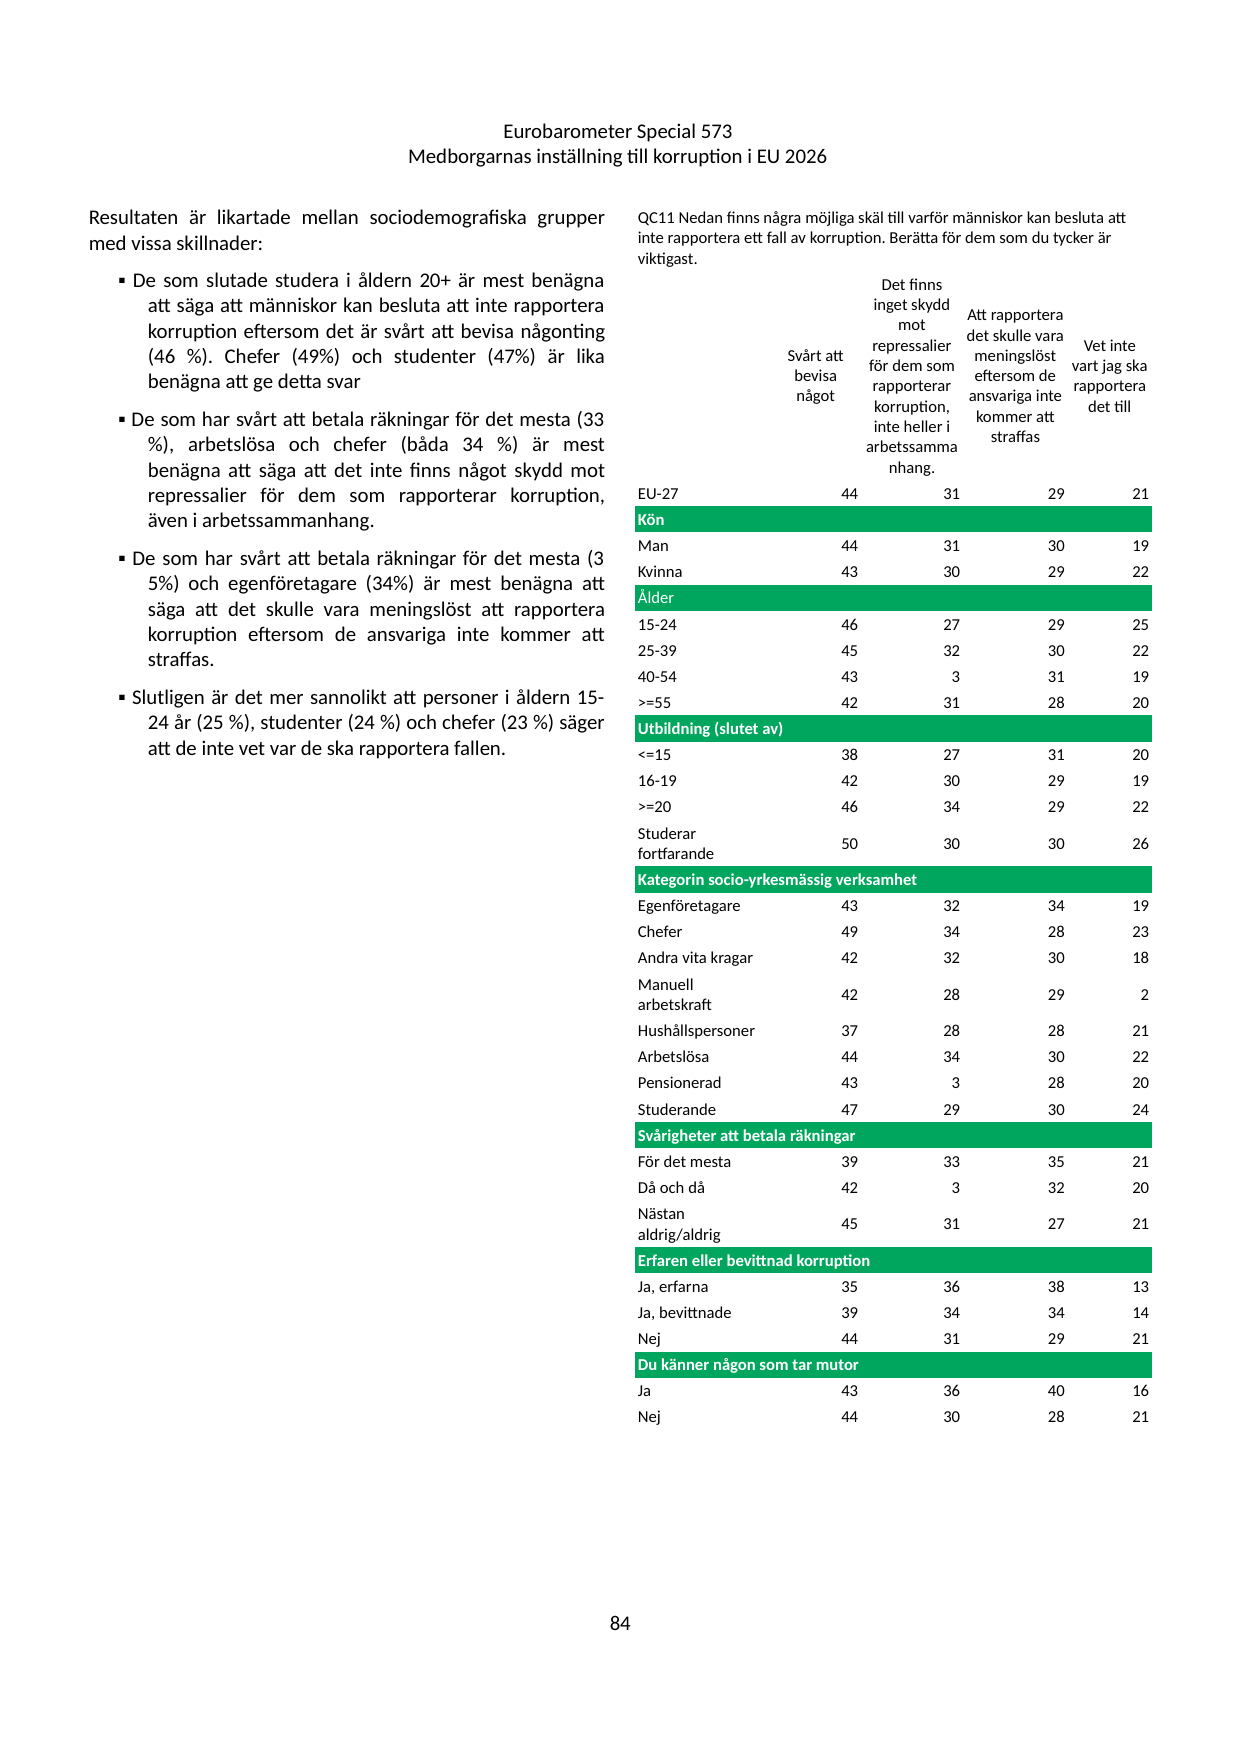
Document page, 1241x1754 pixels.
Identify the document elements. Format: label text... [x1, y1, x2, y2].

table_cell 42 [770, 768, 861, 794]
table_cell 33 [861, 1148, 963, 1174]
table_cell 42 [770, 945, 861, 971]
table_cell 21 [1068, 1148, 1152, 1174]
table_cell 29 [861, 1096, 963, 1122]
text Resultaten är likartade mellan sociodemografiska grupper med vissa skillnader: [88, 204, 605, 255]
table_cell Studerande [635, 1096, 770, 1122]
table_cell För det mesta [635, 1148, 770, 1174]
table_cell 49 [770, 919, 861, 945]
table_cell >=20 [635, 794, 770, 820]
table_cell 20 [1068, 742, 1152, 768]
table_cell 24 [1068, 1096, 1152, 1122]
table_cell 29 [963, 971, 1067, 1017]
table_cell 39 [770, 1299, 861, 1325]
table_cell 2 [1068, 971, 1152, 1017]
table_cell 28 [861, 1018, 963, 1044]
table_cell 21 [1068, 1018, 1152, 1044]
table_cell 13 [1068, 1273, 1152, 1299]
table_cell 20 [1068, 1174, 1152, 1201]
table_cell Då och då [635, 1174, 770, 1201]
table_cell [635, 271, 770, 480]
table_cell 3 [861, 663, 963, 689]
table_cell 22 [1068, 794, 1152, 820]
table_cell 32 [861, 945, 963, 971]
table_cell 34 [861, 1044, 963, 1070]
table_cell Manuell arbetskraft [635, 971, 770, 1017]
table_cell 43 [770, 1378, 861, 1404]
table_cell 38 [770, 742, 861, 768]
table_cell 30 [963, 1096, 1067, 1122]
table_cell 34 [963, 1299, 1067, 1325]
table_cell Att rapportera det skulle vara meningslöst eftersom de ansvariga inte kommer att straffas [963, 271, 1067, 480]
table_cell 40-54 [635, 663, 770, 689]
table_cell 37 [770, 1018, 861, 1044]
table_cell 22 [1068, 559, 1152, 585]
table_cell 21 [1068, 480, 1152, 506]
table_cell 31 [861, 480, 963, 506]
table_cell Andra vita kragar [635, 945, 770, 971]
table_cell 35 [963, 1148, 1067, 1174]
table_cell 44 [770, 480, 861, 506]
table_cell 15-24 [635, 611, 770, 637]
table_cell Egenföretagare [635, 893, 770, 919]
table_cell 43 [770, 893, 861, 919]
table_cell 19 [1068, 768, 1152, 794]
table_cell 35 [770, 1273, 861, 1299]
table_cell 32 [861, 893, 963, 919]
table_cell 44 [770, 1404, 861, 1430]
table_cell 29 [963, 768, 1067, 794]
table_cell 29 [963, 1325, 1067, 1352]
table_cell 29 [963, 611, 1067, 637]
table_cell 31 [861, 689, 963, 715]
table_cell >=55 [635, 689, 770, 715]
table_cell 42 [770, 689, 861, 715]
table_cell Nej [635, 1404, 770, 1430]
table_cell Man [635, 533, 770, 558]
table_cell 28 [963, 1070, 1067, 1096]
table_cell Ja, erfarna [635, 1273, 770, 1299]
table_cell 31 [861, 1325, 963, 1352]
table_cell Det finns inget skydd mot repressalier för dem som rapporterar korruption, inte heller i arbetssammanhang. [861, 271, 963, 480]
table_cell Studerar fortfarande [635, 820, 770, 866]
table_cell Kön [635, 506, 1152, 532]
table_cell Ja [635, 1378, 770, 1404]
table_cell 28 [963, 919, 1067, 945]
table_cell 29 [963, 480, 1067, 506]
table_cell 30 [861, 1404, 963, 1430]
table_cell 30 [963, 1044, 1067, 1070]
table_cell Svårigheter att betala räkningar [635, 1122, 1152, 1148]
table_cell 34 [861, 794, 963, 820]
table_cell 30 [861, 820, 963, 866]
table_cell 29 [963, 559, 1067, 585]
text ▪ Slutligen är det mer sannolikt att personer i åldern 15-24 år (25 %), studenter (24 %) och chefer (23 %) säger att de inte vet var de ska rapportera fallen. [118, 684, 605, 760]
table_cell 50 [770, 820, 861, 866]
table_cell 31 [963, 663, 1067, 689]
table_cell 28 [861, 971, 963, 1017]
table_cell Du känner någon som tar mutor [635, 1352, 1152, 1378]
table_cell 20 [1068, 1070, 1152, 1096]
table_cell 38 [963, 1273, 1067, 1299]
table_cell 45 [770, 1201, 861, 1247]
table_cell 42 [770, 1174, 861, 1201]
table_cell 32 [963, 1174, 1067, 1201]
table_cell 39 [770, 1148, 861, 1174]
table_cell 27 [861, 611, 963, 637]
table_cell 36 [861, 1273, 963, 1299]
table_cell 30 [963, 945, 1067, 971]
table_cell 47 [770, 1096, 861, 1122]
table_cell 44 [770, 1044, 861, 1070]
table_cell Pensionerad [635, 1070, 770, 1096]
table_cell 34 [861, 1299, 963, 1325]
table_cell 3 [861, 1174, 963, 1201]
table_cell 44 [770, 533, 861, 558]
table_cell 43 [770, 559, 861, 585]
table_cell 34 [861, 919, 963, 945]
table_cell Hushållspersoner [635, 1018, 770, 1044]
table_cell 30 [963, 820, 1067, 866]
table_cell 3 [861, 1070, 963, 1096]
table_cell 31 [861, 533, 963, 558]
table_cell Ja, bevittnade [635, 1299, 770, 1325]
text ▪ De som har svårt att betala räkningar för det mesta (33 %), arbetslösa och chefer (båda 34 %) är mest benägna att säga att det inte finns något skydd mot repressalier för dem som rapporterar korruption, även i arbetssammanhang. [118, 406, 605, 533]
text ▪ De som slutade studera i åldern 20+ är mest benägna att säga att människor kan besluta att inte rapportera korruption eftersom det är svårt att bevisa någonting (46 %). Chefer (49%) och studenter (47%) är lika benägna att ge detta svar [118, 267, 605, 394]
table_cell 21 [1068, 1404, 1152, 1430]
table_header QC11 Nedan finns några möjliga skäl till varför människor kan besluta att inte rapportera ett fall av korruption. Berätta för dem som du tycker är viktigast. [635, 204, 1152, 271]
table_cell <=15 [635, 742, 770, 768]
table_cell 28 [963, 1404, 1067, 1430]
table_cell 26 [1068, 820, 1152, 866]
table_cell 19 [1068, 533, 1152, 558]
table_cell Chefer [635, 919, 770, 945]
table_cell 22 [1068, 1044, 1152, 1070]
table_cell 32 [861, 637, 963, 663]
table_cell 31 [963, 742, 1067, 768]
table_cell 30 [861, 559, 963, 585]
table_cell 21 [1068, 1201, 1152, 1247]
table_cell 19 [1068, 663, 1152, 689]
table_cell Ålder [635, 585, 1152, 611]
table_cell 14 [1068, 1299, 1152, 1325]
table_cell Utbildning (slutet av) [635, 715, 1152, 742]
table_cell 44 [770, 1325, 861, 1352]
table_cell Arbetslösa [635, 1044, 770, 1070]
table_cell 34 [963, 893, 1067, 919]
table_cell 31 [861, 1201, 963, 1247]
table_cell 28 [963, 1018, 1067, 1044]
table_cell Svårt att bevisa något [770, 271, 861, 480]
table_cell 28 [963, 689, 1067, 715]
table_cell 16 [1068, 1378, 1152, 1404]
table_cell 18 [1068, 945, 1152, 971]
table_cell 19 [1068, 893, 1152, 919]
table_cell 25-39 [635, 637, 770, 663]
table_cell Vet inte vart jag ska rapportera det till [1068, 271, 1152, 480]
table_cell 25 [1068, 611, 1152, 637]
table_cell 29 [963, 794, 1067, 820]
table_cell 21 [1068, 1325, 1152, 1352]
table_cell 27 [861, 742, 963, 768]
table_cell Kvinna [635, 559, 770, 585]
table_cell 42 [770, 971, 861, 1017]
table_cell 46 [770, 611, 861, 637]
table_cell 20 [1068, 689, 1152, 715]
table_cell 36 [861, 1378, 963, 1404]
table_cell 46 [770, 794, 861, 820]
table_cell 43 [770, 663, 861, 689]
table_cell 23 [1068, 919, 1152, 945]
table_cell Nej [635, 1325, 770, 1352]
table_cell 30 [963, 637, 1067, 663]
table_cell Kategorin socio-yrkesmässig verksamhet [635, 866, 1152, 893]
table_cell 43 [770, 1070, 861, 1096]
table_cell 30 [861, 768, 963, 794]
table_cell 30 [963, 533, 1067, 558]
table_cell 22 [1068, 637, 1152, 663]
table_cell EU-27 [635, 480, 770, 506]
table_cell 45 [770, 637, 861, 663]
table_cell Nästan aldrig/aldrig [635, 1201, 770, 1247]
table_cell 27 [963, 1201, 1067, 1247]
table_cell 16-19 [635, 768, 770, 794]
table_cell 40 [963, 1378, 1067, 1404]
table_cell Erfaren eller bevittnad korruption [635, 1247, 1152, 1273]
text ▪ De som har svårt att betala räkningar för det mesta (3 5%) och egenföretagare (34%) är mest benägna att säga att det skulle vara meningslöst att rapportera korruption eftersom de ansvariga inte kommer att straffas. [118, 545, 605, 672]
